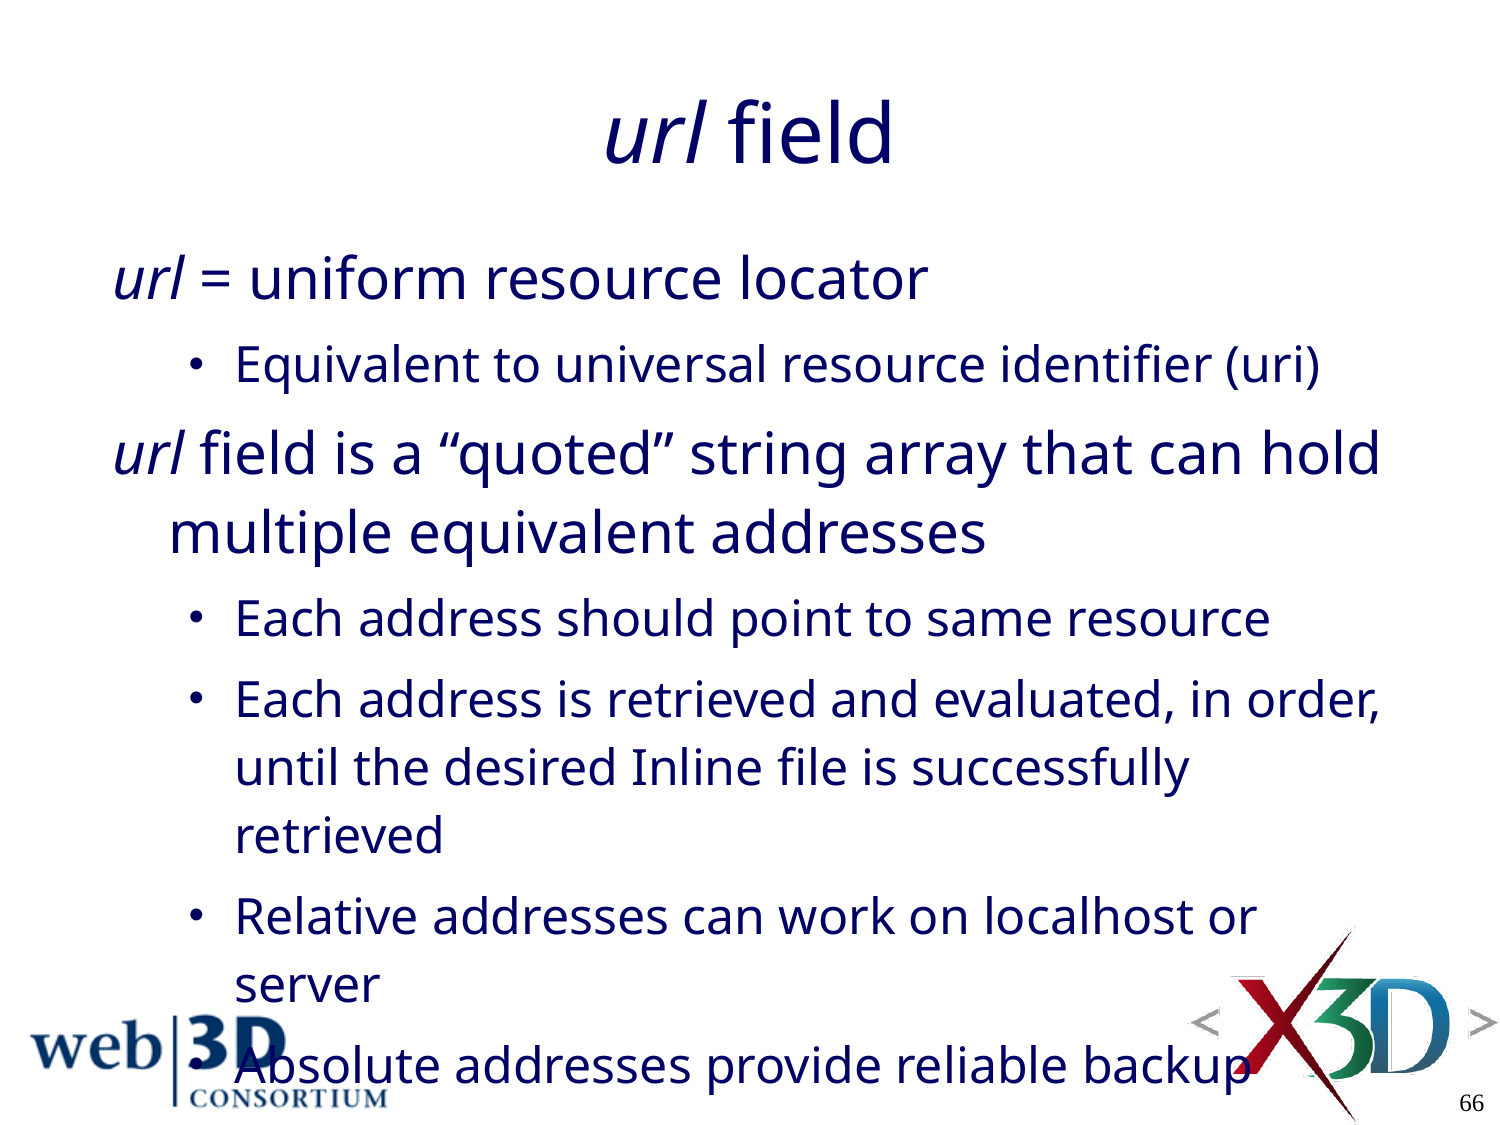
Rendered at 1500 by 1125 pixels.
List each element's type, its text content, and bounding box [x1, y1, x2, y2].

list url = uniform resource locator Equivalent to universal resource identifier (uri) url field is a “quoted” string array that can hold multiple equivalent addresses Each address should point to same resource Each address is retrieved and evaluated, in order, until the desired Inline file is successfully retrieved Relative addresses can work on localhost or server Absolute addresses provide reliable backup Interesting variations possible [112, 237, 1388, 986]
picture [12, 998, 413, 1118]
picture [1187, 926, 1500, 1125]
title url field [112, 44, 1388, 218]
